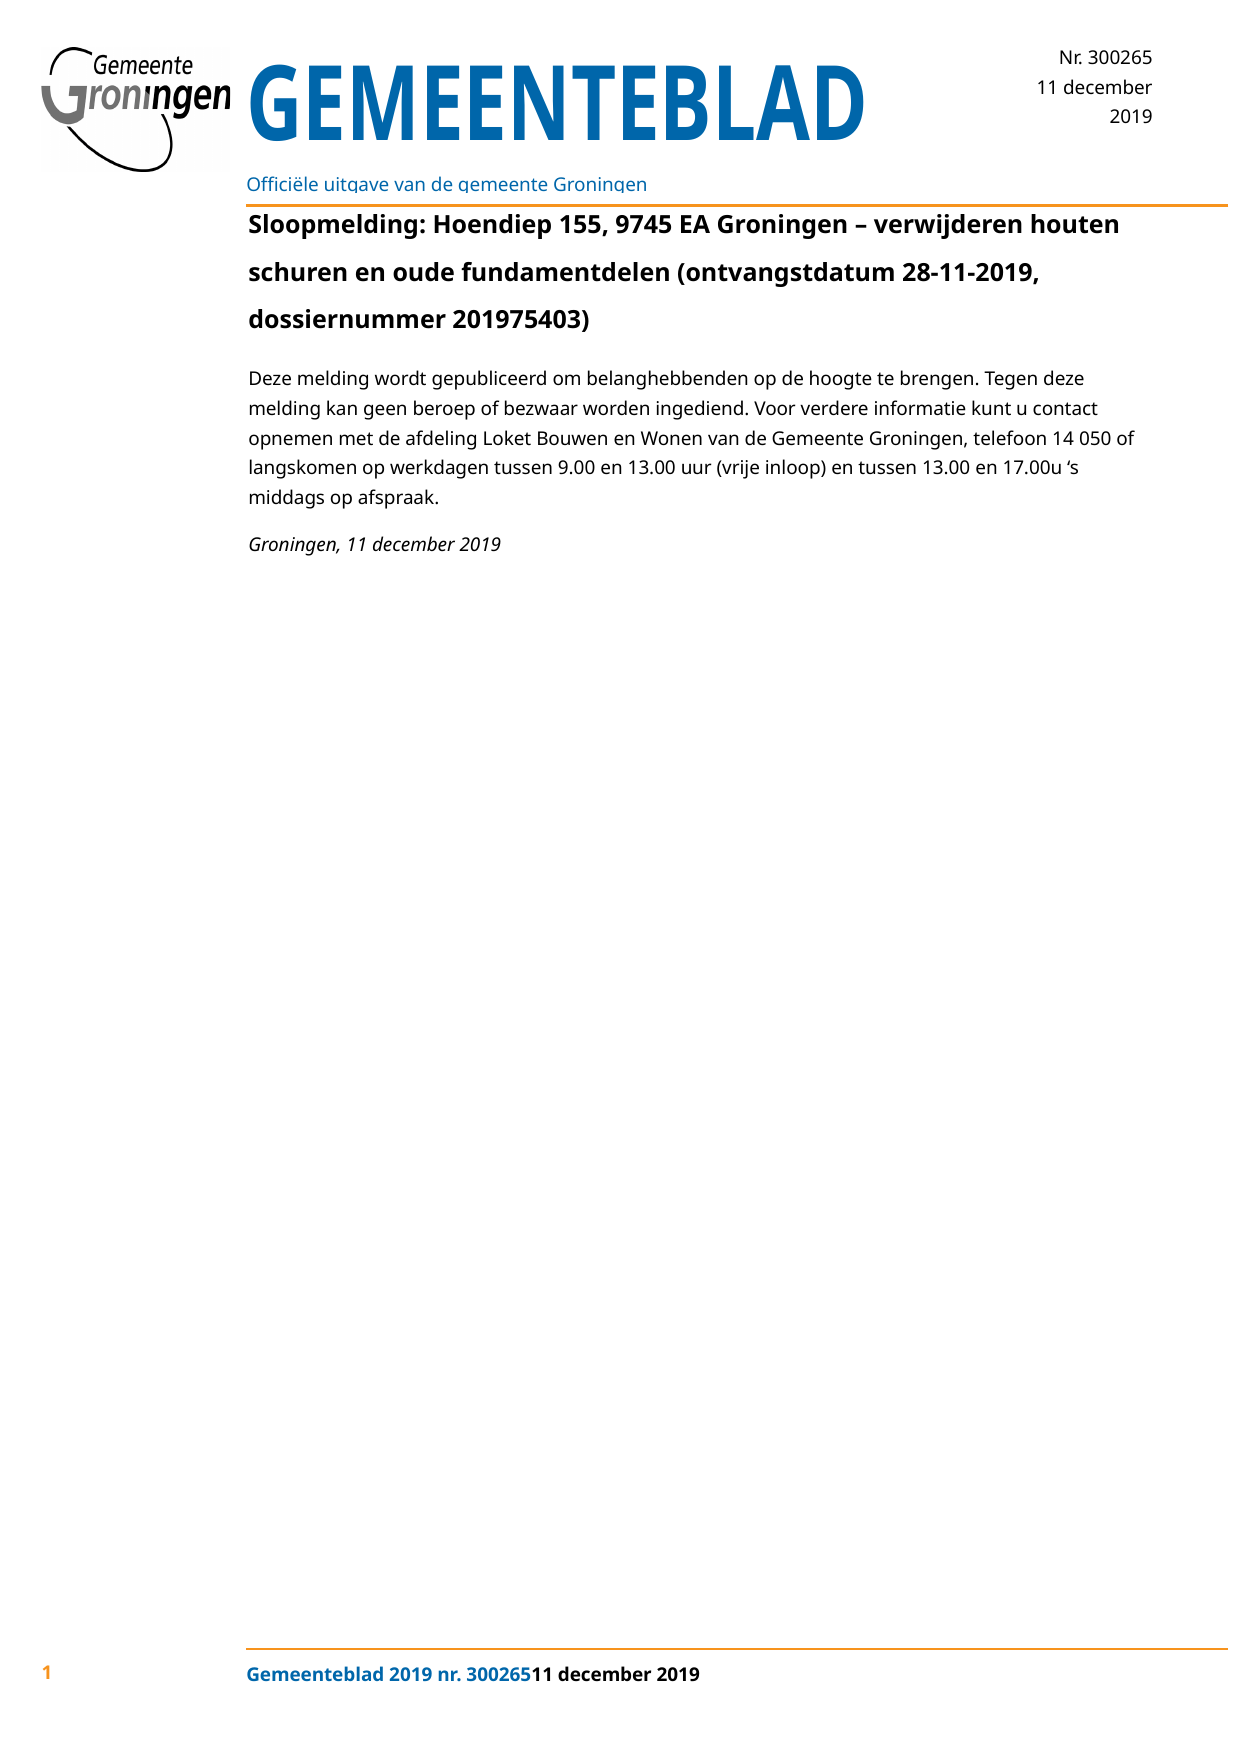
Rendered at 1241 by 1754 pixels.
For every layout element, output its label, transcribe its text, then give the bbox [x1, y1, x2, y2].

text Sloopmelding: Hoendiep 155, 9745 EA Groningen – verwijderen houten schuren en oude fundamentdelen (ontvangstdatum 28-11-2019, dossiernummer 201975403) [248, 207, 1152, 336]
text Groningen, 11 december 2019 [248, 532, 1152, 557]
text Deze melding wordt gepubliceerd om belanghebbenden op de hoogte te brengen. Tegen deze melding kan geen beroep of bezwaar worden ingediend. Voor verdere informatie kunt u contact opnemen met de afdeling Loket Bouwen en Wonen van de Gemeente Groningen, telefoon 14 050 of langskomen op werkdagen tussen 9.00 en 13.00 uur (vrije inloop) en tussen 13.00 en 17.00u ‘s middags op afspraak. [248, 366, 1152, 509]
picture [41, 47, 231, 172]
